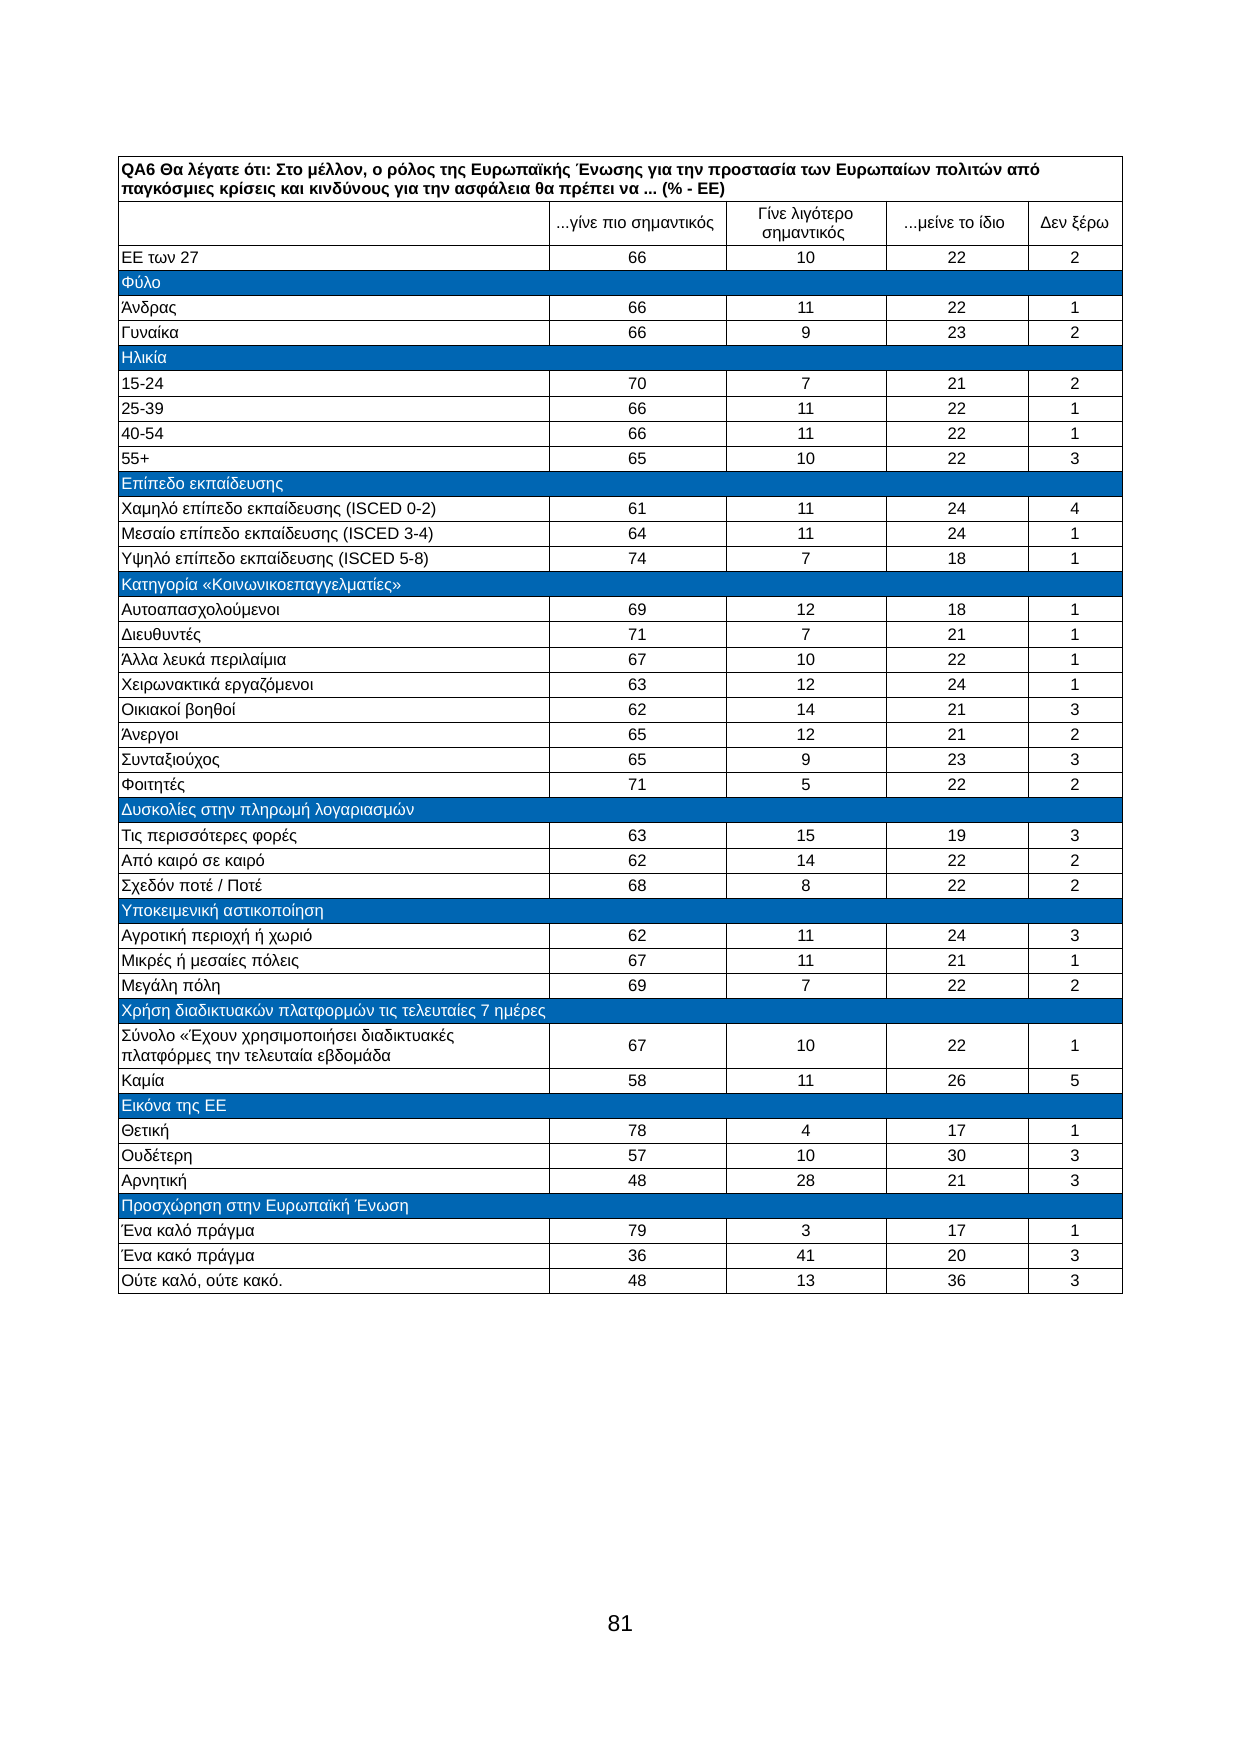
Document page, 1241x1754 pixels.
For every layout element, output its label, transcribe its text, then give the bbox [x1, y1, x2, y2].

table_cell 21 [887, 371, 1028, 396]
table_cell Εικόνα της ΕΕ [119, 1094, 1122, 1118]
table_cell 3 [1029, 698, 1122, 722]
table_cell 26 [887, 1069, 1028, 1092]
table_header QA6 Θα λέγατε ότι: Στο μέλλον, ο ρόλος της Ευρωπαϊκής Ένωσης για την προστασία των Ευρωπαίων πολιτών από παγκόσμιες κρίσεις και κινδύνους για την ασφάλεια θα πρέπει να ... (% - ΕΕ) [119, 157, 1122, 201]
table_cell 1 [1029, 673, 1122, 697]
table_cell 55+ [119, 447, 549, 471]
table_cell Μικρές ή μεσαίες πόλεις [119, 949, 549, 973]
table_cell 19 [887, 823, 1028, 847]
table_cell 24 [887, 522, 1028, 546]
table_cell 15 [727, 823, 886, 847]
table_cell 58 [550, 1069, 726, 1092]
table_cell 8 [727, 874, 886, 898]
table_cell 69 [550, 974, 726, 998]
table_cell Φοιτητές [119, 773, 549, 797]
table_cell 22 [887, 296, 1028, 320]
table_cell Δυσκολίες στην πληρωμή λογαριασμών [119, 798, 1122, 822]
table_cell 11 [727, 949, 886, 973]
table_cell 63 [550, 673, 726, 697]
table_cell Άνδρας [119, 296, 549, 320]
table_cell 5 [1029, 1069, 1122, 1092]
table_cell 3 [1029, 748, 1122, 772]
table_cell 2 [1029, 371, 1122, 396]
table_cell 24 [887, 497, 1028, 521]
table_cell Σύνολο «Έχουν χρησιμοποιήσει διαδικτυακές πλατφόρμες την τελευταία εβδομάδα [119, 1024, 549, 1067]
table_cell 66 [550, 246, 726, 270]
table_cell 67 [550, 648, 726, 672]
table_cell 41 [727, 1244, 886, 1268]
table_cell 2 [1029, 874, 1122, 898]
table_cell 10 [727, 1144, 886, 1168]
table_cell Από καιρό σε καιρό [119, 849, 549, 872]
table_cell 9 [727, 321, 886, 345]
table_cell Συνταξιούχος [119, 748, 549, 772]
table_cell Χειρωνακτικά εργαζόμενοι [119, 673, 549, 697]
table_cell 14 [727, 849, 886, 872]
table_cell ΕΕ των 27 [119, 246, 549, 270]
table_cell Φύλο [119, 271, 1122, 295]
table_cell 12 [727, 597, 886, 621]
table_cell 22 [887, 849, 1028, 872]
table_cell 30 [887, 1144, 1028, 1168]
table_cell 71 [550, 773, 726, 797]
table_cell 22 [887, 648, 1028, 672]
table_cell Αρνητική [119, 1169, 549, 1193]
table_cell 21 [887, 698, 1028, 722]
table_cell 1 [1029, 622, 1122, 647]
table_cell 66 [550, 296, 726, 320]
table_cell 2 [1029, 849, 1122, 872]
table_cell 22 [887, 422, 1028, 446]
table_cell ...μείνε το ίδιο [887, 202, 1028, 245]
table_cell 65 [550, 723, 726, 747]
table_cell 1 [1029, 397, 1122, 421]
table_cell 64 [550, 522, 726, 546]
table_cell Καμία [119, 1069, 549, 1092]
table_cell Επίπεδο εκπαίδευσης [119, 472, 1122, 496]
table_cell 11 [727, 497, 886, 521]
table_cell Αυτοαπασχολούμενοι [119, 597, 549, 621]
table_cell 70 [550, 371, 726, 396]
table_cell 1 [1029, 1219, 1122, 1243]
table_cell 28 [727, 1169, 886, 1193]
table_cell Υποκειμενική αστικοποίηση [119, 899, 1122, 923]
table_cell Άνεργοι [119, 723, 549, 747]
table_cell Χαμηλό επίπεδο εκπαίδευσης (ISCED 0-2) [119, 497, 549, 521]
table_cell 1 [1029, 296, 1122, 320]
table_cell 40-54 [119, 422, 549, 446]
table_cell 36 [550, 1244, 726, 1268]
table_cell Σχεδόν ποτέ / Ποτέ [119, 874, 549, 898]
table_cell 79 [550, 1219, 726, 1243]
table_cell 3 [1029, 1169, 1122, 1193]
table_cell 1 [1029, 1119, 1122, 1143]
table_cell 1 [1029, 1024, 1122, 1067]
table_cell 13 [727, 1269, 886, 1293]
table_cell 24 [887, 673, 1028, 697]
table_cell 22 [887, 447, 1028, 471]
table_cell 21 [887, 1169, 1028, 1193]
table_cell 3 [1029, 1144, 1122, 1168]
table_cell Υψηλό επίπεδο εκπαίδευσης (ISCED 5-8) [119, 547, 549, 571]
table_cell 67 [550, 949, 726, 973]
table_cell Θετική [119, 1119, 549, 1143]
table_cell 62 [550, 849, 726, 872]
table_cell 21 [887, 622, 1028, 647]
table_cell 12 [727, 723, 886, 747]
table_cell 63 [550, 823, 726, 847]
table_cell [119, 202, 549, 245]
table_cell ...γίνε πιο σημαντικός [550, 202, 726, 245]
table_cell 11 [727, 397, 886, 421]
table_cell 10 [727, 1024, 886, 1067]
table_cell 18 [887, 547, 1028, 571]
table_cell Ένα καλό πράγμα [119, 1219, 549, 1243]
table_cell 11 [727, 522, 886, 546]
table_cell 25-39 [119, 397, 549, 421]
table_cell 66 [550, 422, 726, 446]
table_cell Γυναίκα [119, 321, 549, 345]
table_cell 3 [1029, 1244, 1122, 1268]
table_cell 18 [887, 597, 1028, 621]
table_cell 3 [1029, 924, 1122, 948]
table_cell 4 [1029, 497, 1122, 521]
table_cell 2 [1029, 974, 1122, 998]
table_cell 66 [550, 397, 726, 421]
table_cell Οικιακοί βοηθοί [119, 698, 549, 722]
table_cell 68 [550, 874, 726, 898]
table_cell 1 [1029, 949, 1122, 973]
table_cell Ένα κακό πράγμα [119, 1244, 549, 1268]
table_cell 22 [887, 773, 1028, 797]
table_cell 2 [1029, 246, 1122, 270]
table_cell 11 [727, 1069, 886, 1092]
table_cell 10 [727, 447, 886, 471]
table_cell 65 [550, 447, 726, 471]
table_cell 1 [1029, 597, 1122, 621]
table_cell 10 [727, 648, 886, 672]
table_cell 11 [727, 422, 886, 446]
table_cell 65 [550, 748, 726, 772]
table_cell 22 [887, 874, 1028, 898]
table_cell 9 [727, 748, 886, 772]
table_cell 3 [1029, 823, 1122, 847]
table_cell 48 [550, 1269, 726, 1293]
table_cell Μεσαίο επίπεδο εκπαίδευσης (ISCED 3-4) [119, 522, 549, 546]
table_cell 12 [727, 673, 886, 697]
table_cell 21 [887, 949, 1028, 973]
table_cell 10 [727, 246, 886, 270]
table_cell 2 [1029, 723, 1122, 747]
table_cell Ούτε καλό, ούτε κακό. [119, 1269, 549, 1293]
table_cell 66 [550, 321, 726, 345]
table_cell 1 [1029, 547, 1122, 571]
table_cell 74 [550, 547, 726, 571]
table_cell 5 [727, 773, 886, 797]
table_cell 3 [727, 1219, 886, 1243]
table_cell 17 [887, 1219, 1028, 1243]
table_cell 1 [1029, 648, 1122, 672]
table_cell 3 [1029, 1269, 1122, 1293]
table_cell 3 [1029, 447, 1122, 471]
table_cell 21 [887, 723, 1028, 747]
table_cell 78 [550, 1119, 726, 1143]
table_cell Μεγάλη πόλη [119, 974, 549, 998]
table_cell 11 [727, 924, 886, 948]
table_cell Αγροτική περιοχή ή χωριό [119, 924, 549, 948]
table_cell 57 [550, 1144, 726, 1168]
table_cell 71 [550, 622, 726, 647]
table_cell 20 [887, 1244, 1028, 1268]
table_cell Δεν ξέρω [1029, 202, 1122, 245]
table_cell 23 [887, 748, 1028, 772]
table_cell 61 [550, 497, 726, 521]
table_cell 4 [727, 1119, 886, 1143]
table_cell 62 [550, 698, 726, 722]
table_cell Τις περισσότερες φορές [119, 823, 549, 847]
table_cell Προσχώρηση στην Ευρωπαϊκή Ένωση [119, 1194, 1122, 1218]
table_cell 22 [887, 246, 1028, 270]
table_cell Κατηγορία «Κοινωνικοεπαγγελματίες» [119, 572, 1122, 596]
table_cell 22 [887, 397, 1028, 421]
table_cell 11 [727, 296, 886, 320]
table_cell 22 [887, 974, 1028, 998]
table_cell 7 [727, 371, 886, 396]
table_cell 67 [550, 1024, 726, 1067]
table_cell 17 [887, 1119, 1028, 1143]
table_cell 2 [1029, 773, 1122, 797]
table_cell 7 [727, 622, 886, 647]
table_cell 14 [727, 698, 886, 722]
table_cell 23 [887, 321, 1028, 345]
table_cell 2 [1029, 321, 1122, 345]
table_cell Ουδέτερη [119, 1144, 549, 1168]
table_cell 22 [887, 1024, 1028, 1067]
table_cell Διευθυντές [119, 622, 549, 647]
table_cell Χρήση διαδικτυακών πλατφορμών τις τελευταίες 7 ημέρες [119, 999, 1122, 1023]
table_cell 1 [1029, 522, 1122, 546]
table_cell 7 [727, 547, 886, 571]
table_cell 69 [550, 597, 726, 621]
table_cell Άλλα λευκά περιλαίμια [119, 648, 549, 672]
table_cell 7 [727, 974, 886, 998]
table_cell 62 [550, 924, 726, 948]
table_cell 36 [887, 1269, 1028, 1293]
table_cell 15-24 [119, 371, 549, 396]
table_cell 1 [1029, 422, 1122, 446]
table_cell Ηλικία [119, 346, 1122, 370]
table_cell 48 [550, 1169, 726, 1193]
table_cell Γίνε λιγότερο σημαντικός [727, 202, 886, 245]
table_cell 24 [887, 924, 1028, 948]
